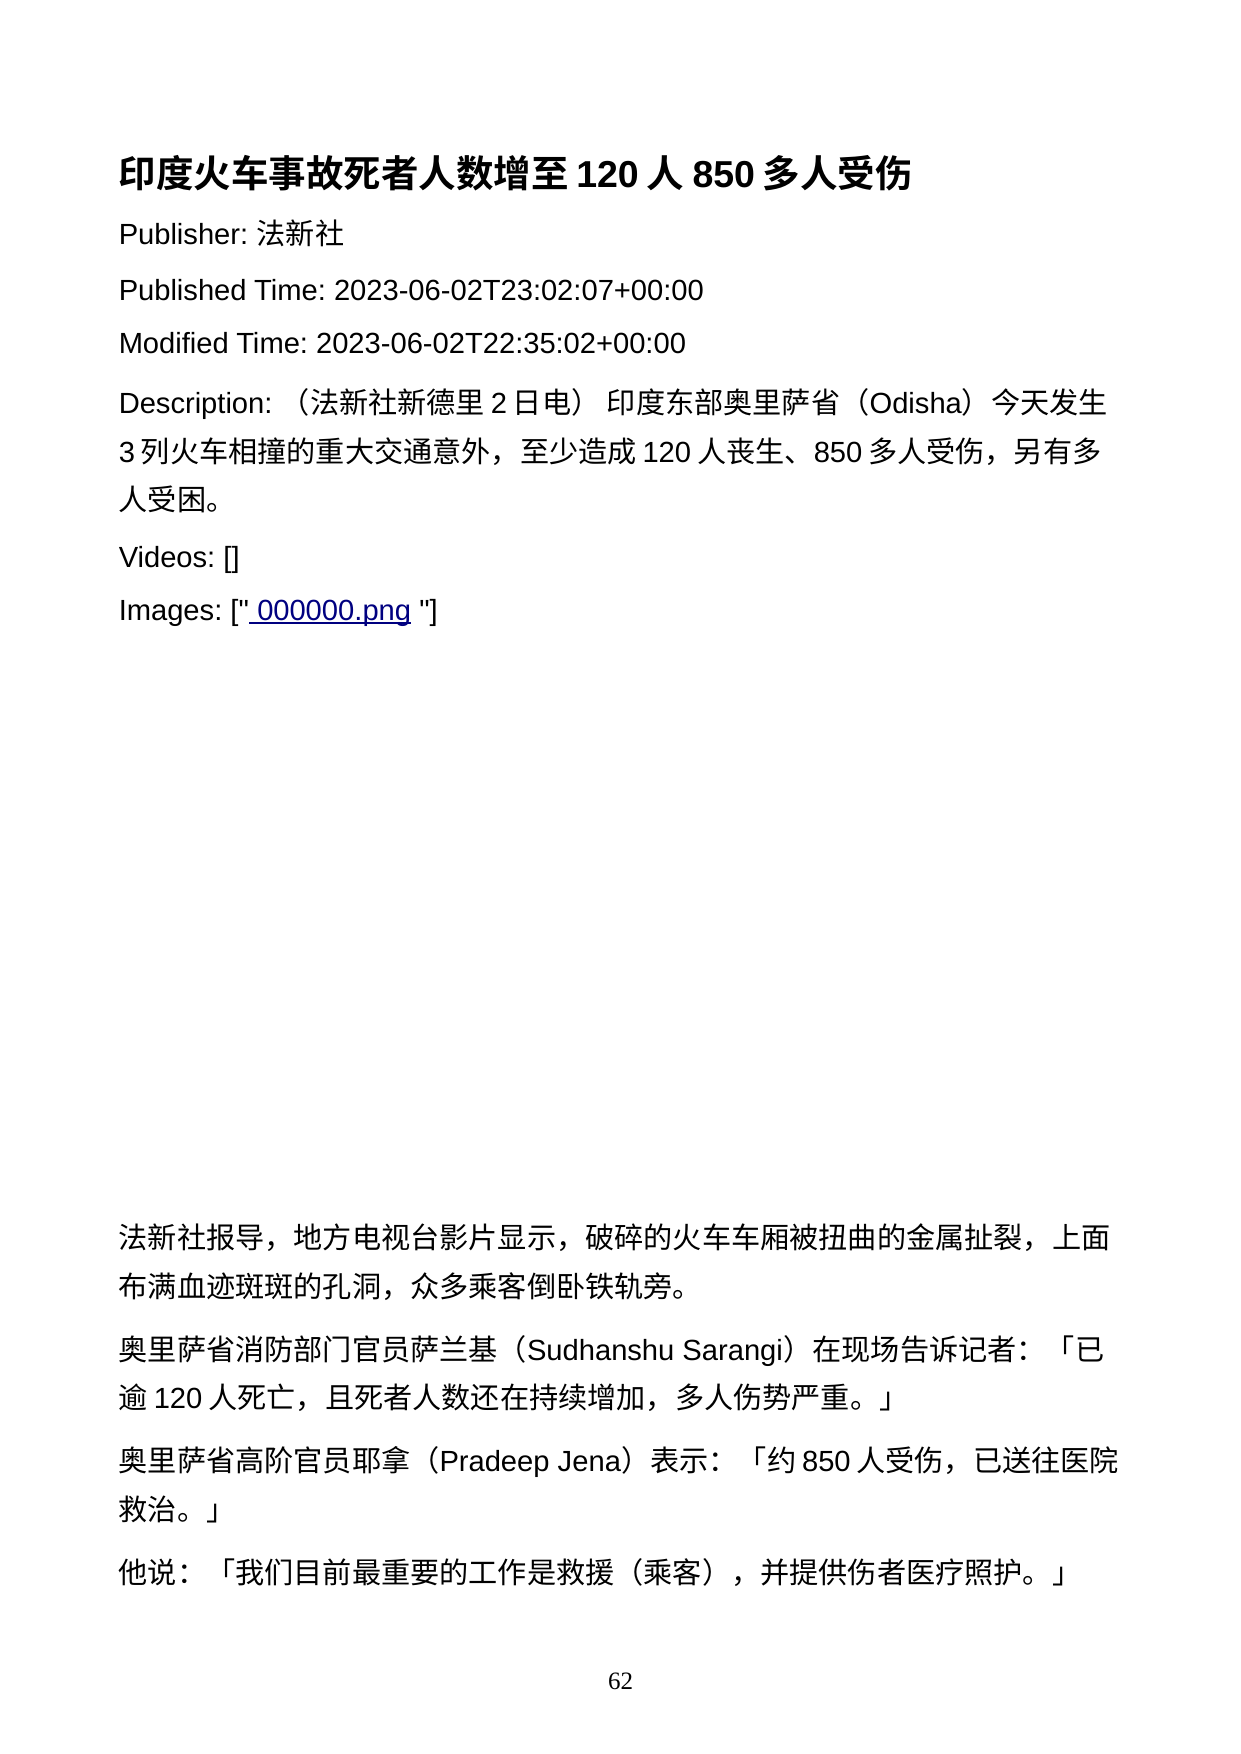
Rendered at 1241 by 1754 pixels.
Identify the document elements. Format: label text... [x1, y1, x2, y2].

text Description: （法新社新德里2日电） 印度东部奥里萨省（Odisha）今天发生3列火车相撞的重大交通意外，至少造成120人丧生、850多人受伤，另有多人受困。 [118, 380, 1122, 519]
subtitle 印度火车事故死者人数增至120人 850多人受伤 [118, 143, 1122, 198]
text Publisher: 法新社 [118, 210, 1122, 253]
text 奥里萨省消防部门官员萨兰基（Sudhanshu Sarangi）在现场告诉记者：「已逾120人死亡，且死者人数还在持续增加，多人伤势严重。」 [118, 1326, 1122, 1417]
text Published Time: 2023-06-02T23:02:07+00:00 [118, 273, 1122, 307]
text Videos: [] [118, 540, 1122, 573]
text 法新社报导，地方电视台影片显示，破碎的火车车厢被扭曲的金属扯裂，上面布满血迹斑斑的孔洞，众多乘客倒卧铁轨旁。 [118, 1214, 1122, 1305]
text Modified Time: 2023-06-02T22:35:02+00:00 [118, 327, 1122, 360]
text 他说：「我们目前最重要的工作是救援（乘客），并提供伤者医疗照护。」 [118, 1549, 1122, 1592]
text 奥里萨省高阶官员耶拿（Pradeep Jena）表示：「约850人受伤，已送往医院救治。」 [118, 1438, 1122, 1529]
text Images: [" 000000.png "] [118, 593, 1122, 627]
